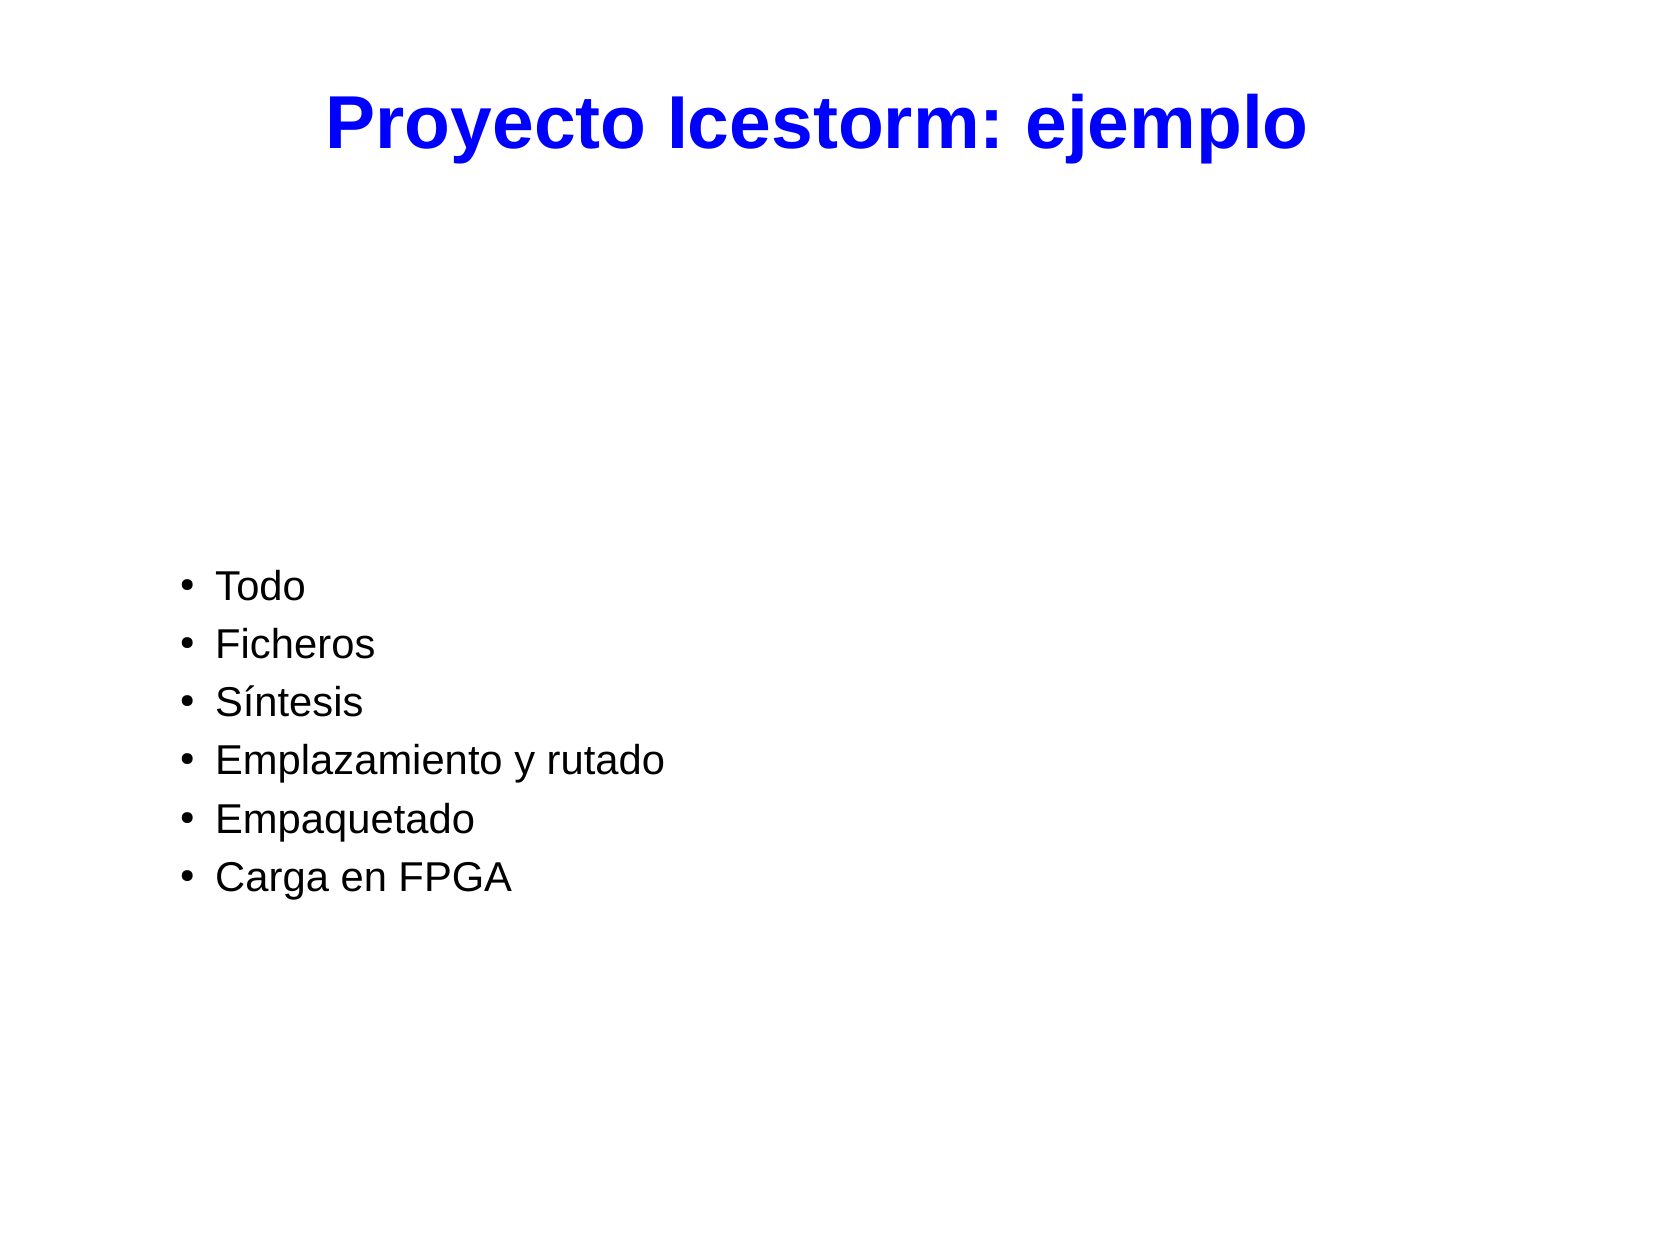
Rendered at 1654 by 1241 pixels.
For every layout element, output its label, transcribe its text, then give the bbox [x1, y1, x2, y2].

text_box Proyecto Icestorm: ejemplo [90, 73, 1546, 211]
text_box Todo Ficheros Síntesis Emplazamiento y rutado Empaquetado Carga en FPGA [165, 555, 1066, 908]
